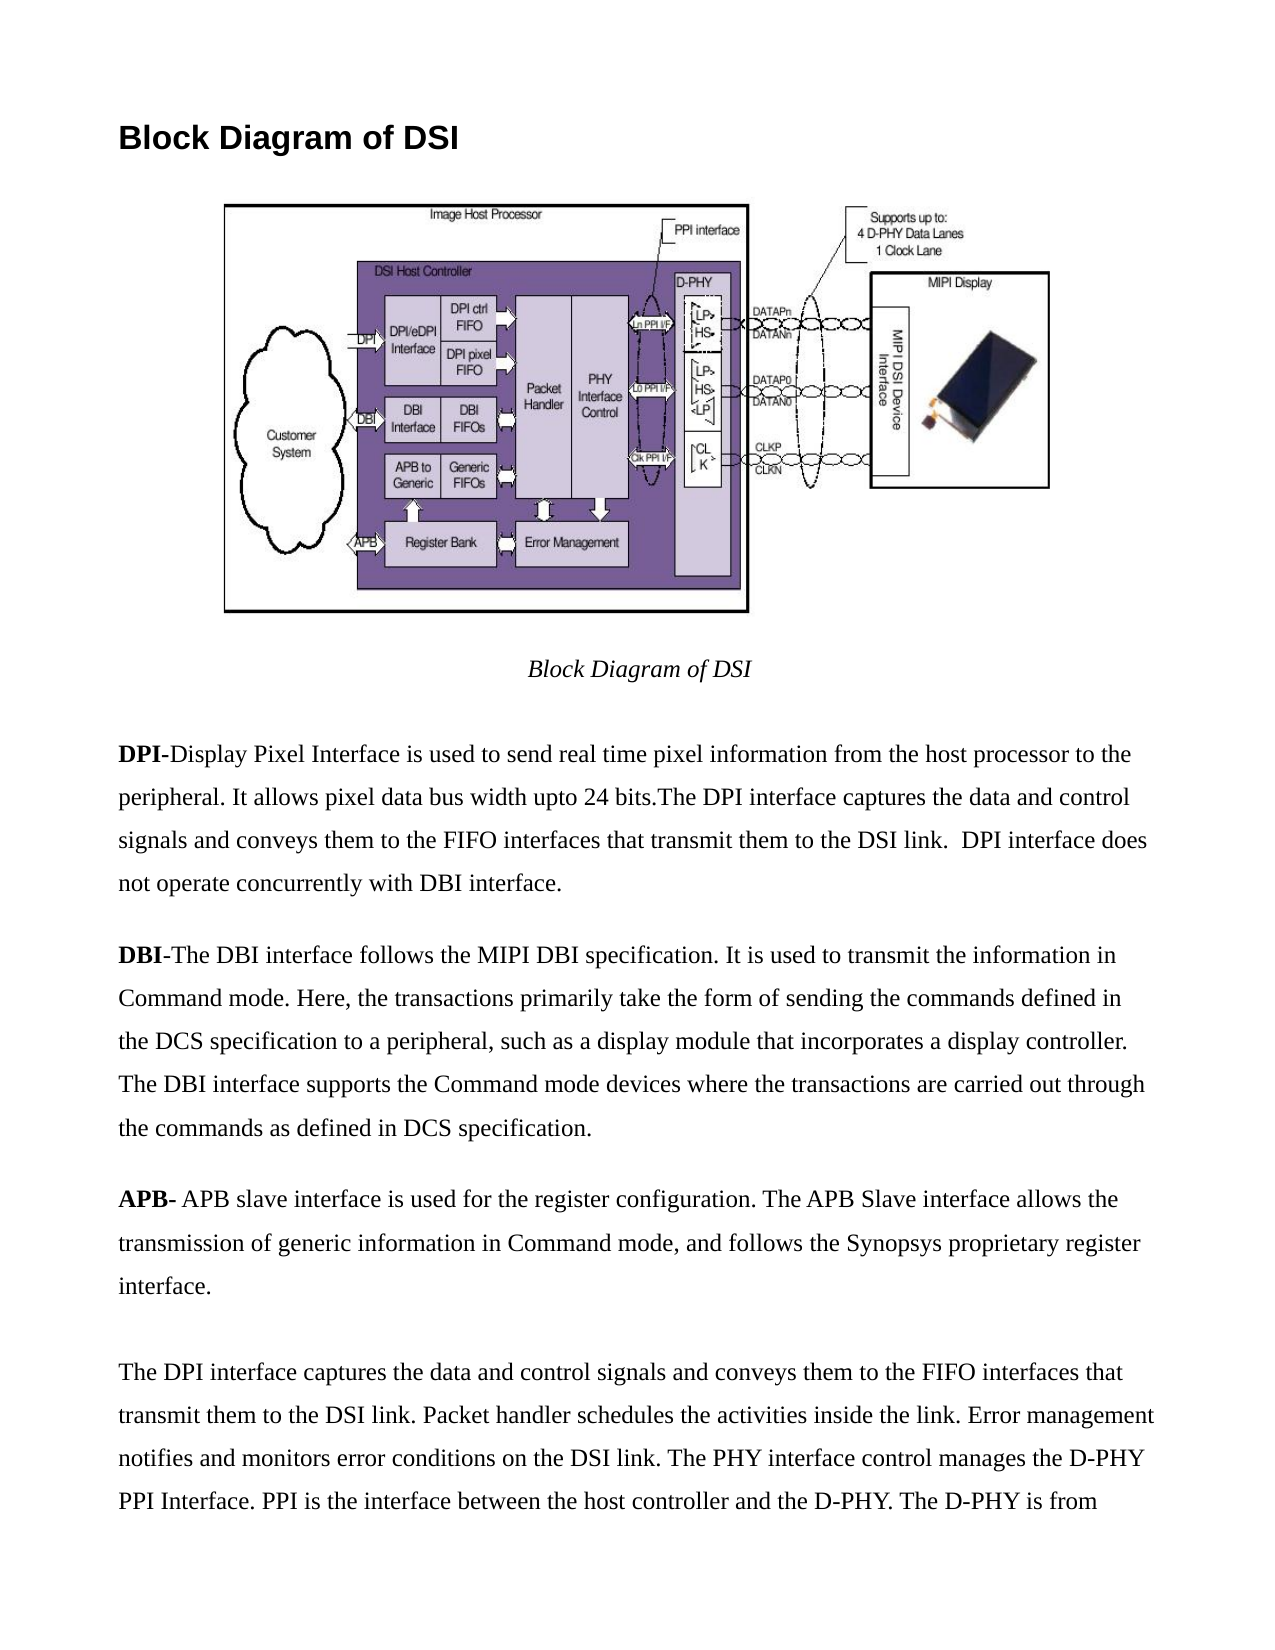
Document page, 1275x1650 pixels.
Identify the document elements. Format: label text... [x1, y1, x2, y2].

text The DPI interface captures the data and control signals and conveys them to the FIFO interfaces that transmit them to the DSI link. Packet handler schedules the activities inside the link. Error management notifies and monitors error conditions on the DSI link. The PHY interface control manages the D-PHY PPI Interface. PPI is the interface between the host controller and the D-PHY. The D-PHY is from [118, 1357, 1157, 1515]
text APB- APB slave interface is used for the register configuration. The APB Slave interface allows the transmission of generic information in Command mode, and follows the Synopsys proprietary register interface. [118, 1184, 1157, 1299]
subtitle Block Diagram of DSI [118, 118, 1157, 157]
text DPI-Display Pixel Interface is used to send real time pixel information from the host processor to the peripheral. It allows pixel data bus width upto 24 bits.The DPI interface captures the data and control signals and conveys them to the FIFO interfaces that transmit them to the DSI link. DPI interface does not operate concurrently with DBI interface. [118, 739, 1157, 897]
text Block Diagram of DSI [118, 654, 1157, 683]
picture [223, 188, 1052, 628]
text DBI-The DBI interface follows the MIPI DBI specification. It is used to transmit the information in Command mode. Here, the transactions primarily take the form of sending the commands defined in the DCS specification to a peripheral, such as a display module that incorporates a display controller. The DBI interface supports the Command mode devices where the transactions are carried out through the commands as defined in DCS specification. [118, 940, 1157, 1141]
